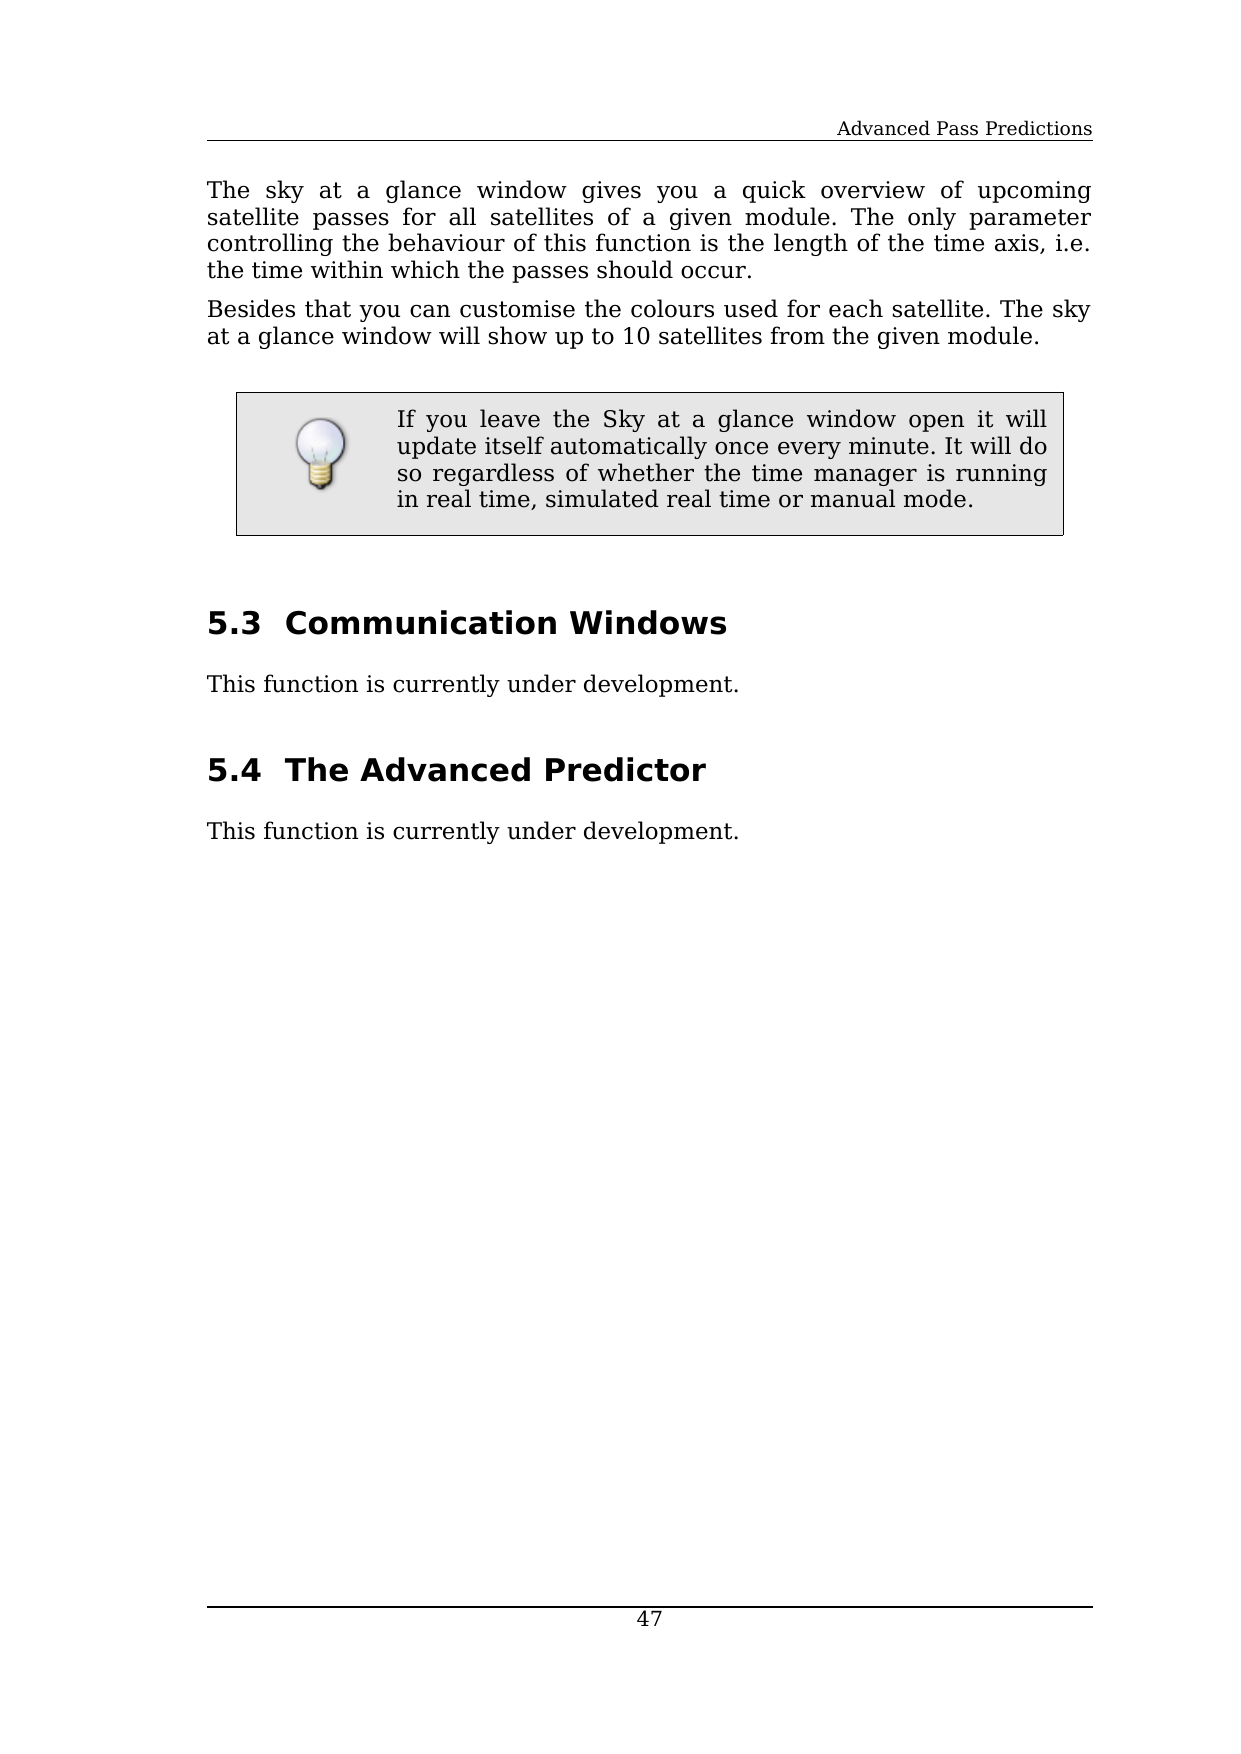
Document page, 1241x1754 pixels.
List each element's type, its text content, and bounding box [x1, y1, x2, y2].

table_header If you leave the Sky at a glance window open it will update itself automatically once every minute. It will do so regardless of whether the time manager is running in real time, simulated real time or manual mode. [394, 393, 1063, 535]
picture [285, 417, 361, 493]
subtitle The Advanced Predictor [207, 752, 1093, 788]
table_header [237, 393, 394, 535]
text This function is currently under development. [207, 818, 1093, 844]
text Besides that you can customise the colours used for each satellite. The sky at a glance window will show up to 10 satellites from the given module. [207, 296, 1093, 349]
subtitle Communication Windows [207, 606, 1093, 642]
text The sky at a glance window gives you a quick overview of upcoming satellite passes for all satellites of a given module. The only parameter controlling the behaviour of this function is the length of the time axis, i.e. the time within which the passes should occur. [207, 177, 1093, 284]
text This function is currently under development. [207, 672, 1093, 698]
